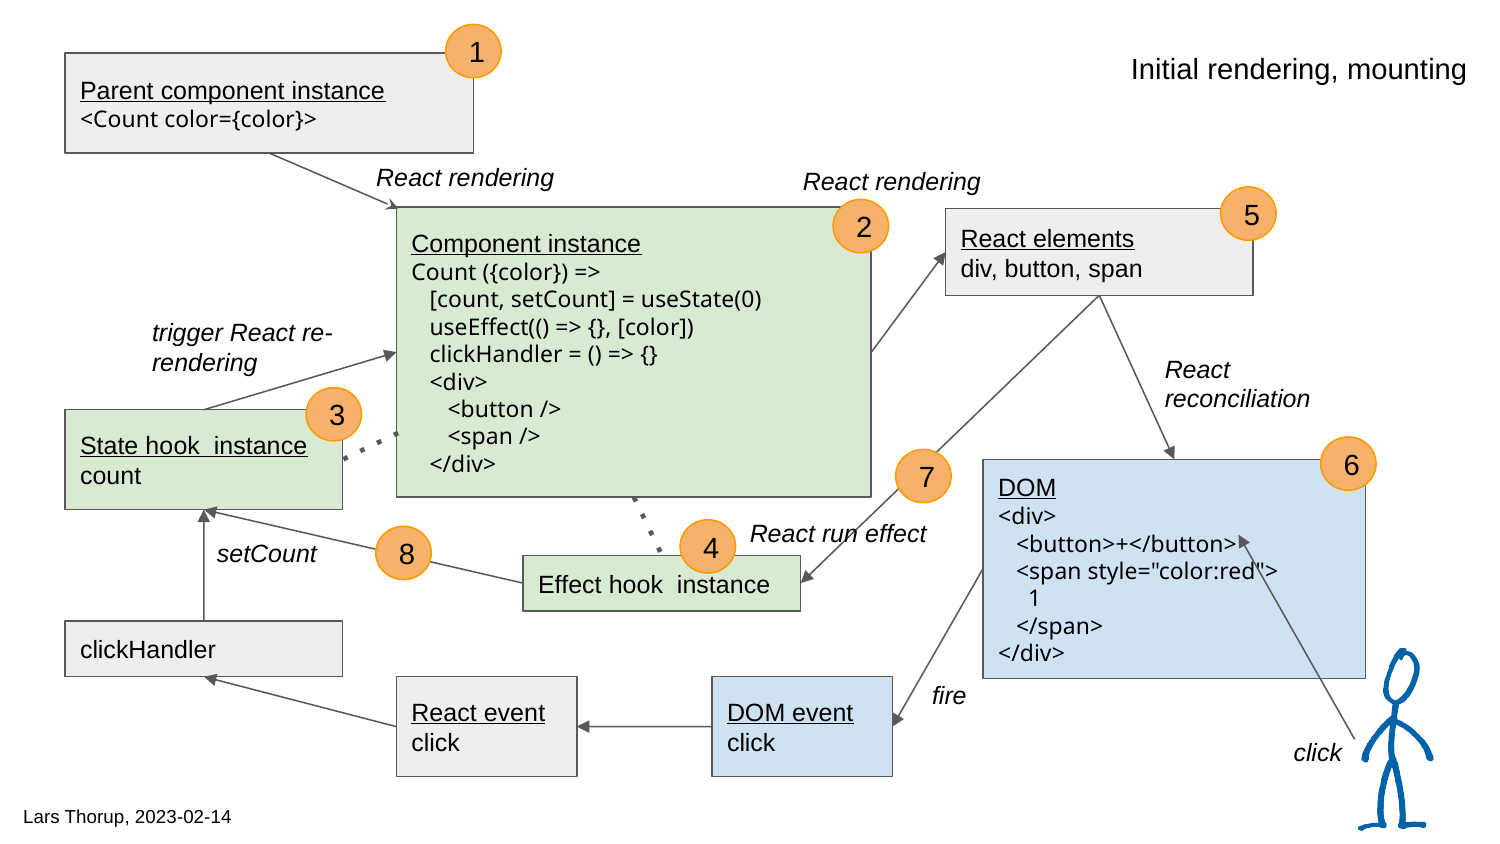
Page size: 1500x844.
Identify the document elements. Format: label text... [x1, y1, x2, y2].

text_box 2 [833, 199, 889, 253]
text_box 7 [895, 449, 952, 503]
text_box React event click [396, 676, 577, 777]
text_box 3 [306, 387, 362, 441]
text_box setCount [175, 522, 333, 583]
text_box React rendering [787, 150, 1021, 211]
text_box 6 [1320, 436, 1377, 491]
text_box Parent component instance <Count color={color}> [65, 53, 474, 154]
picture [1354, 647, 1436, 832]
text_box React rendering [361, 146, 586, 207]
text_box 4 [680, 519, 736, 574]
text_box React reconciliation [1149, 338, 1331, 429]
text_box State hook instance count [65, 409, 343, 510]
text_box React elements div, button, span [945, 208, 1253, 296]
text_box click [1278, 721, 1369, 782]
text_box DOM event click [712, 676, 893, 777]
text_box 8 [375, 526, 432, 580]
text_box clickHandler [65, 621, 343, 677]
text_box Component instance Count ({color}) => [count, setCount] = useState(0) useEffect(() => {}, [color]) clickHandler = () => {} <div> <button /> <span /> </div> [396, 207, 872, 498]
text_box Effect hook instance [523, 555, 801, 611]
text_box DOM <div> <button>+</button> <span style="color:red"> 1 </span> </div> [983, 459, 1366, 679]
text_box fire [917, 664, 1053, 725]
text_box 1 [445, 24, 502, 78]
text_box trigger React re-rendering [137, 301, 370, 392]
text_box Lars Thorup, 2023-02-14 [8, 789, 257, 842]
text_box Initial rendering, mounting [1115, 34, 1499, 100]
text_box 5 [1220, 186, 1277, 241]
text_box React run effect [734, 503, 995, 564]
